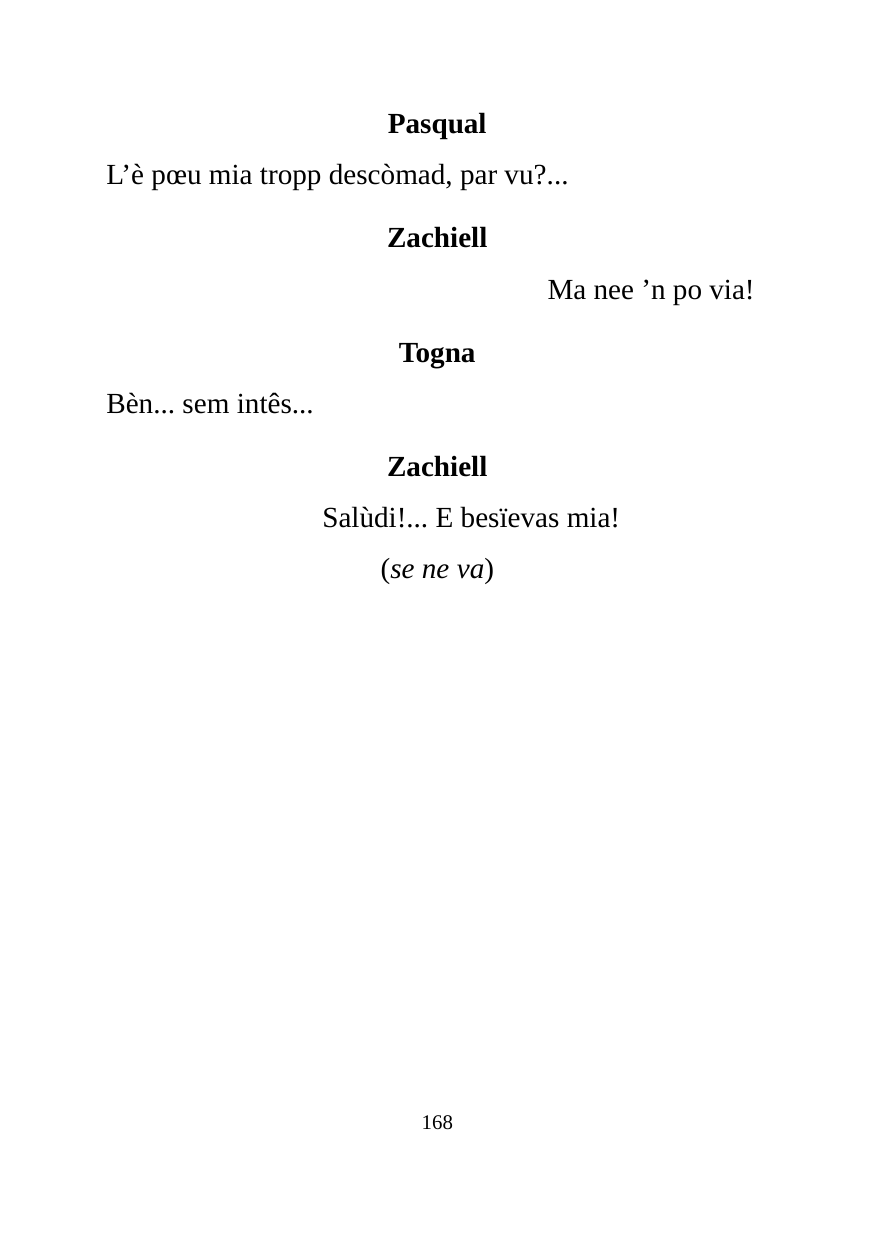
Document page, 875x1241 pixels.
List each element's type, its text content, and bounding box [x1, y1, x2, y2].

text Pasqual [106, 106, 768, 140]
text Ma nee ’n po via! [106, 272, 768, 305]
text Salùdi!... E besïevas mia! [106, 500, 768, 534]
text Zachiell [106, 221, 768, 254]
text Zachiell [106, 449, 768, 483]
text Bèn... sem intês... [106, 386, 768, 419]
text Togna [106, 335, 768, 368]
text (se ne va) [106, 552, 768, 585]
text L’è pœu mia tropp descòmad, par vu?... [106, 157, 768, 191]
